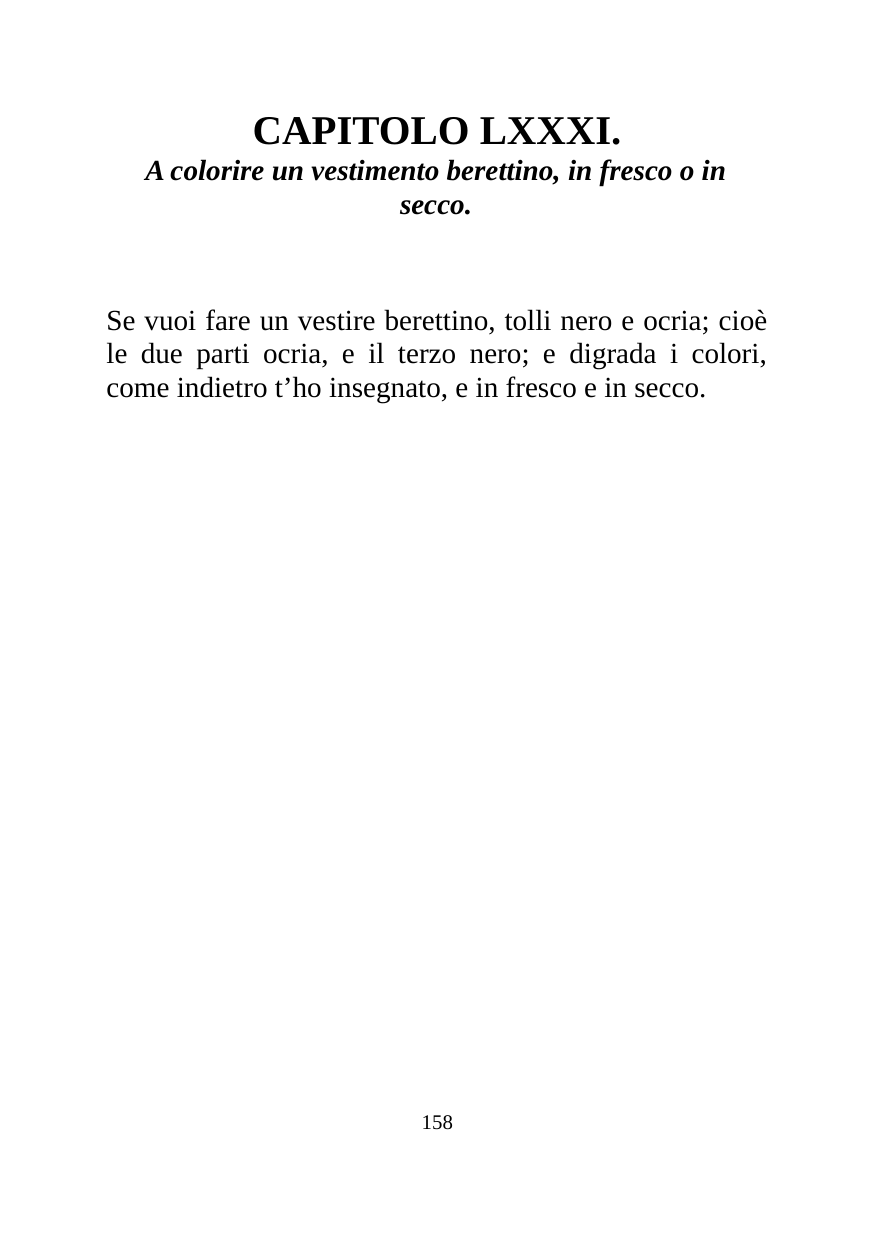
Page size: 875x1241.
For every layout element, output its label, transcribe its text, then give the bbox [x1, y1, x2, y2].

subtitle CAPITOLO LXXXI. A colorire un vestimento berettino, in fresco o in secco. [106, 106, 768, 220]
text Se vuoi fare un vestire berettino, tolli nero e ocria; cioè le due parti ocria, e il terzo nero; e digrada i colori, come indietro t’ho insegnato, e in fresco e in secco. [106, 303, 768, 404]
